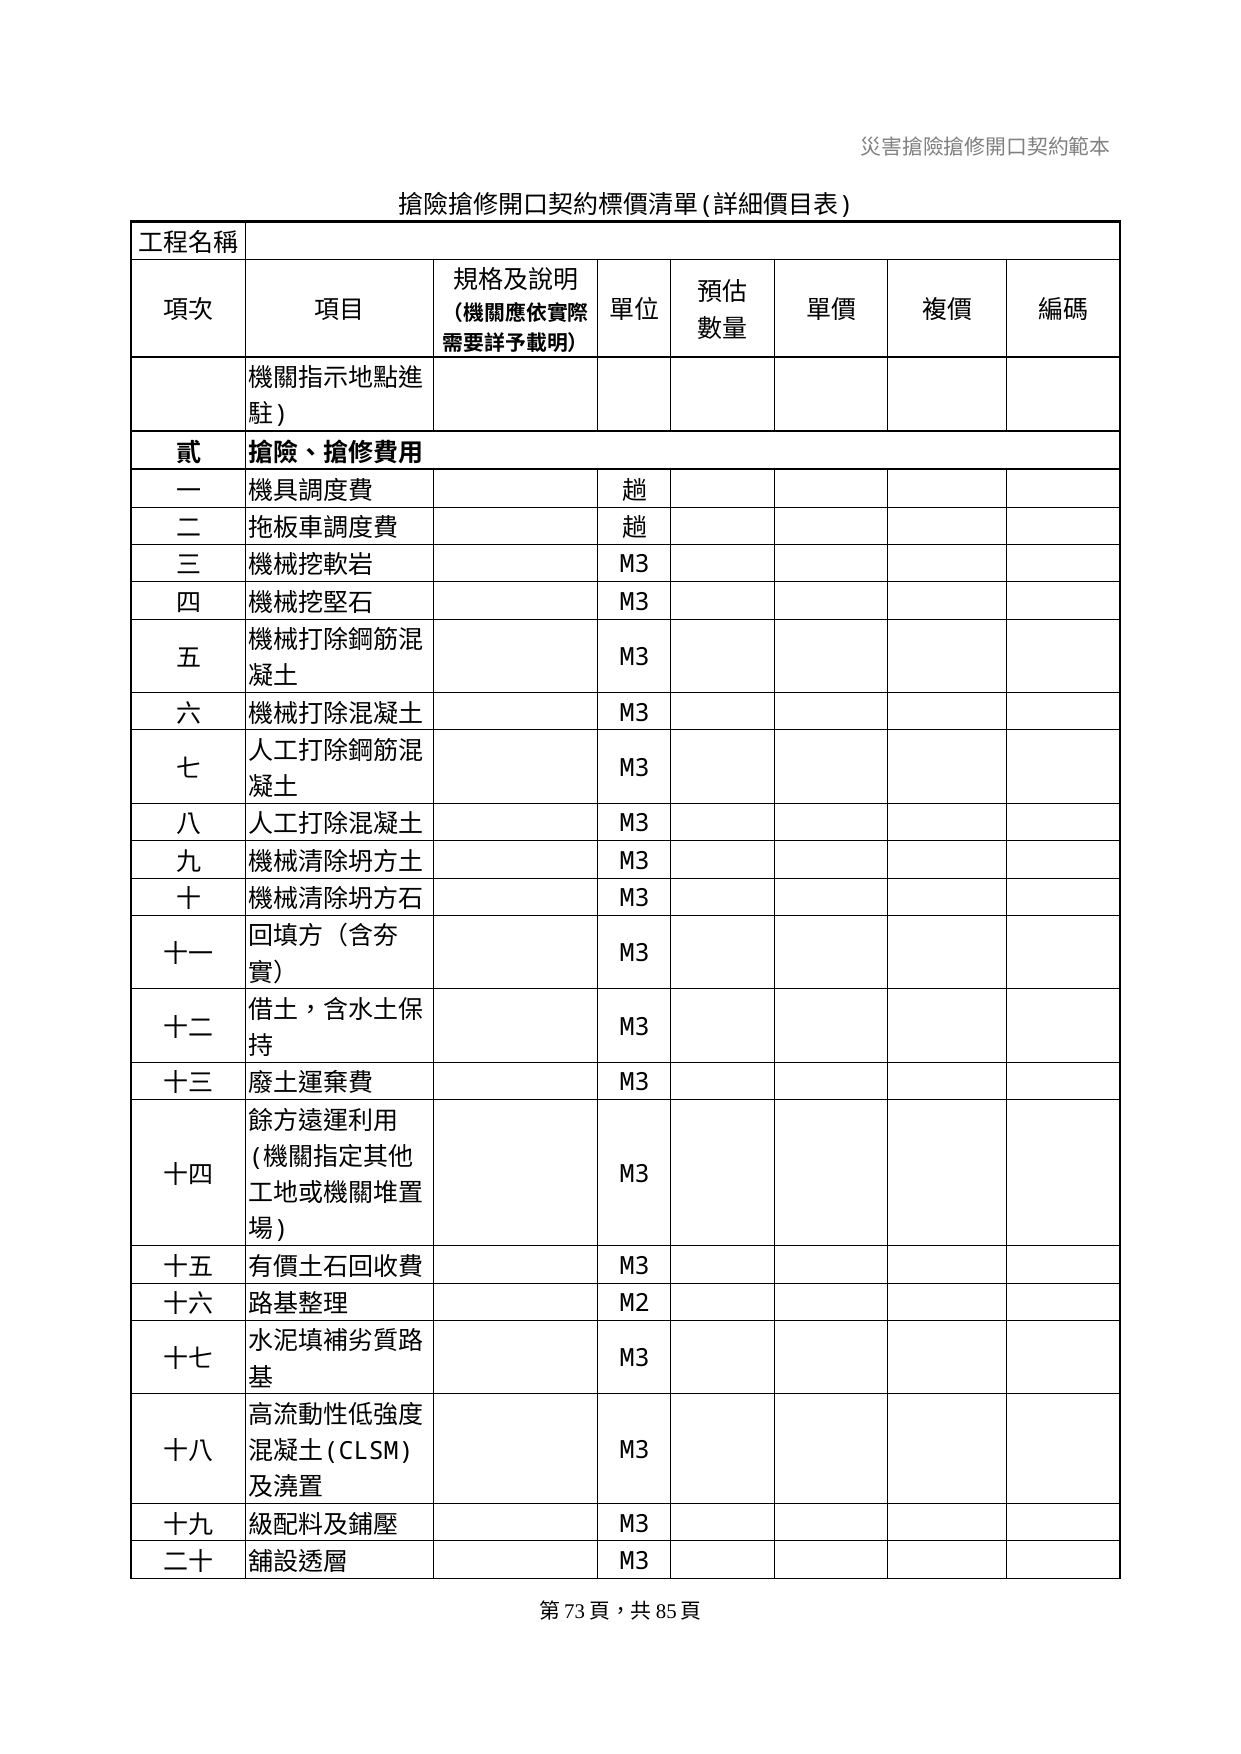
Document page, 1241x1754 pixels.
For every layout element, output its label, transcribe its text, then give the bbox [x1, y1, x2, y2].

table_cell M3 [598, 1063, 670, 1099]
table_cell [671, 1063, 774, 1099]
table_cell [775, 620, 887, 692]
table_cell [1007, 989, 1119, 1062]
table_cell [888, 730, 1006, 803]
table_cell 有價土石回收費 [246, 1246, 433, 1282]
table_cell [775, 879, 887, 915]
table_cell 五 [132, 620, 245, 692]
table_cell 廢土運棄費 [246, 1063, 433, 1099]
table_cell 八 [132, 804, 245, 840]
table_cell 機械清除坍方土 [246, 841, 433, 877]
table_cell 單位 [598, 260, 670, 356]
table_cell 三 [132, 545, 245, 581]
table_cell [434, 1504, 597, 1540]
table_cell 餘方遠運利用(機關指定其他工地或機關堆置場) [246, 1100, 433, 1245]
table_cell [775, 508, 887, 544]
table_cell 人工打除鋼筋混凝土 [246, 730, 433, 803]
table_cell [1007, 1063, 1119, 1099]
table_cell [888, 841, 1006, 877]
table_cell 二十 [132, 1541, 245, 1578]
table_cell [1007, 508, 1119, 544]
table_cell 路基整理 [246, 1284, 433, 1320]
table_cell M3 [598, 879, 670, 915]
table_cell 十九 [132, 1504, 245, 1540]
table_cell [671, 989, 774, 1062]
table_cell [434, 693, 597, 729]
table_cell [671, 582, 774, 618]
table_cell 項次 [132, 260, 245, 356]
table_cell [1007, 1394, 1119, 1503]
table_cell M3 [598, 916, 670, 988]
table_cell [671, 508, 774, 544]
table_cell M3 [598, 1504, 670, 1540]
table_cell 機械打除鋼筋混凝土 [246, 620, 433, 692]
table_cell [1007, 1284, 1119, 1320]
table_cell 回填方（含夯實） [246, 916, 433, 988]
table_cell [671, 1321, 774, 1393]
table_cell [671, 470, 774, 507]
table_cell [671, 730, 774, 803]
table_cell [434, 1100, 597, 1245]
table_cell 六 [132, 693, 245, 729]
table_cell 二 [132, 508, 245, 544]
table_cell 水泥填補劣質路基 [246, 1321, 433, 1393]
table_cell [775, 1321, 887, 1393]
table_cell 項目 [246, 260, 433, 356]
table_cell [434, 1394, 597, 1503]
table_cell 趟 [598, 470, 670, 507]
table_cell [1007, 470, 1119, 507]
table_cell 規格及說明 （機關應依實際需要詳予載明） [434, 260, 597, 356]
table_cell [888, 508, 1006, 544]
table_cell M3 [598, 804, 670, 840]
table_cell M3 [598, 1394, 670, 1503]
table_cell [775, 545, 887, 581]
table_cell [1007, 916, 1119, 988]
table_cell 十七 [132, 1321, 245, 1393]
table_cell [775, 1063, 887, 1099]
table_cell M3 [598, 989, 670, 1062]
table_cell M3 [598, 582, 670, 618]
table_cell 趟 [598, 508, 670, 544]
table_cell [671, 1541, 774, 1578]
table_cell [671, 841, 774, 877]
table_cell 十 [132, 879, 245, 915]
table_cell [888, 1394, 1006, 1503]
table_cell [1007, 730, 1119, 803]
table_cell 九 [132, 841, 245, 877]
table_cell 借土，含水土保持 [246, 989, 433, 1062]
table_cell [671, 620, 774, 692]
table_cell M3 [598, 545, 670, 581]
table_cell [888, 582, 1006, 618]
table_cell M3 [598, 1541, 670, 1578]
table_cell [888, 358, 1006, 430]
table_cell M3 [598, 1100, 670, 1245]
table_cell [434, 545, 597, 581]
table_cell [1007, 545, 1119, 581]
table_cell [775, 582, 887, 618]
table_cell [434, 620, 597, 692]
table_cell [434, 879, 597, 915]
table_cell [434, 1063, 597, 1099]
table_cell [775, 841, 887, 877]
table_cell [1007, 693, 1119, 729]
table_cell [434, 1284, 597, 1320]
table_cell [671, 1284, 774, 1320]
table_cell [775, 1541, 887, 1578]
table_cell [775, 1100, 887, 1245]
table_cell [1007, 1504, 1119, 1540]
table_cell [1007, 582, 1119, 618]
table_cell [1007, 358, 1119, 430]
table_cell [888, 545, 1006, 581]
table_cell [775, 804, 887, 840]
table_cell 十一 [132, 916, 245, 988]
table_cell [671, 1504, 774, 1540]
table_cell 人工打除混凝土 [246, 804, 433, 840]
table_cell [434, 358, 597, 430]
table_cell [434, 730, 597, 803]
table_cell [598, 358, 670, 430]
table_cell [434, 508, 597, 544]
table_cell [1007, 620, 1119, 692]
table_cell M3 [598, 841, 670, 877]
table_cell 七 [132, 730, 245, 803]
table_cell 十八 [132, 1394, 245, 1503]
table_cell 拖板車調度費 [246, 508, 433, 544]
table_cell 機械清除坍方石 [246, 879, 433, 915]
table_cell M3 [598, 1246, 670, 1282]
table_header 搶險搶修開口契約標價清單(詳細價目表) [131, 184, 1120, 220]
table_cell [888, 620, 1006, 692]
table_cell [1007, 841, 1119, 877]
table_cell [775, 470, 887, 507]
table_cell [671, 358, 774, 430]
table_cell [1007, 1100, 1119, 1245]
table_cell [888, 879, 1006, 915]
table_cell [246, 223, 1119, 259]
table_cell [775, 1504, 887, 1540]
table_cell [434, 582, 597, 618]
table_cell [671, 1246, 774, 1282]
table_cell M3 [598, 730, 670, 803]
table_cell 預估數量 [671, 260, 774, 356]
table_cell [888, 693, 1006, 729]
table_cell [888, 916, 1006, 988]
table_cell [775, 693, 887, 729]
table_cell 一 [132, 470, 245, 507]
table_cell 工程名稱 [132, 223, 245, 259]
table_cell [888, 1100, 1006, 1245]
table_cell M3 [598, 620, 670, 692]
table_cell 十五 [132, 1246, 245, 1282]
table_cell 複價 [888, 260, 1006, 356]
table_cell M3 [598, 1321, 670, 1393]
table_cell 機械挖堅石 [246, 582, 433, 618]
table_cell [671, 693, 774, 729]
table_cell 機具調度費 [246, 470, 433, 507]
table_cell M3 [598, 693, 670, 729]
table_cell [775, 1284, 887, 1320]
table_cell 單價 [775, 260, 887, 356]
table_cell 舖設透層 [246, 1541, 433, 1578]
table_cell 機械挖軟岩 [246, 545, 433, 581]
table_cell 十六 [132, 1284, 245, 1320]
table_cell [671, 1100, 774, 1245]
table_cell [434, 1321, 597, 1393]
table_cell [132, 358, 245, 430]
table_cell 十三 [132, 1063, 245, 1099]
table_cell [1007, 1321, 1119, 1393]
table_cell [671, 804, 774, 840]
table_cell [775, 916, 887, 988]
table_cell [1007, 804, 1119, 840]
table_cell [434, 804, 597, 840]
table_cell [1007, 1246, 1119, 1282]
table_cell [888, 1246, 1006, 1282]
table_cell 高流動性低強度混凝土(CLSM)及澆置 [246, 1394, 433, 1503]
table_cell 編碼 [1007, 260, 1119, 356]
table_cell [775, 989, 887, 1062]
table_cell [888, 1063, 1006, 1099]
table_cell [671, 916, 774, 988]
table_cell [888, 1541, 1006, 1578]
table_cell [1007, 1541, 1119, 1578]
table_cell 機關指示地點進駐) [246, 358, 433, 430]
table_cell [434, 1541, 597, 1578]
table_cell 機械打除混凝土 [246, 693, 433, 729]
table_cell 四 [132, 582, 245, 618]
table_cell [671, 879, 774, 915]
table_cell 十四 [132, 1100, 245, 1245]
table_cell M2 [598, 1284, 670, 1320]
table_cell [775, 1246, 887, 1282]
table_cell [1007, 879, 1119, 915]
table_cell [888, 989, 1006, 1062]
table_cell [888, 1321, 1006, 1393]
table_cell 搶險、搶修費用 [246, 432, 1119, 468]
table_cell [434, 989, 597, 1062]
table_cell [775, 358, 887, 430]
table_cell [775, 1394, 887, 1503]
table_cell [434, 841, 597, 877]
table_cell [888, 804, 1006, 840]
table_cell [888, 1284, 1006, 1320]
table_cell [671, 1394, 774, 1503]
table_cell [671, 545, 774, 581]
table_cell [434, 916, 597, 988]
table_cell 十二 [132, 989, 245, 1062]
table_cell 貳 [132, 432, 245, 468]
table_cell [888, 470, 1006, 507]
table_cell 級配料及鋪壓 [246, 1504, 433, 1540]
table_cell [775, 730, 887, 803]
table_cell [434, 1246, 597, 1282]
table_cell [434, 470, 597, 507]
table_cell [888, 1504, 1006, 1540]
